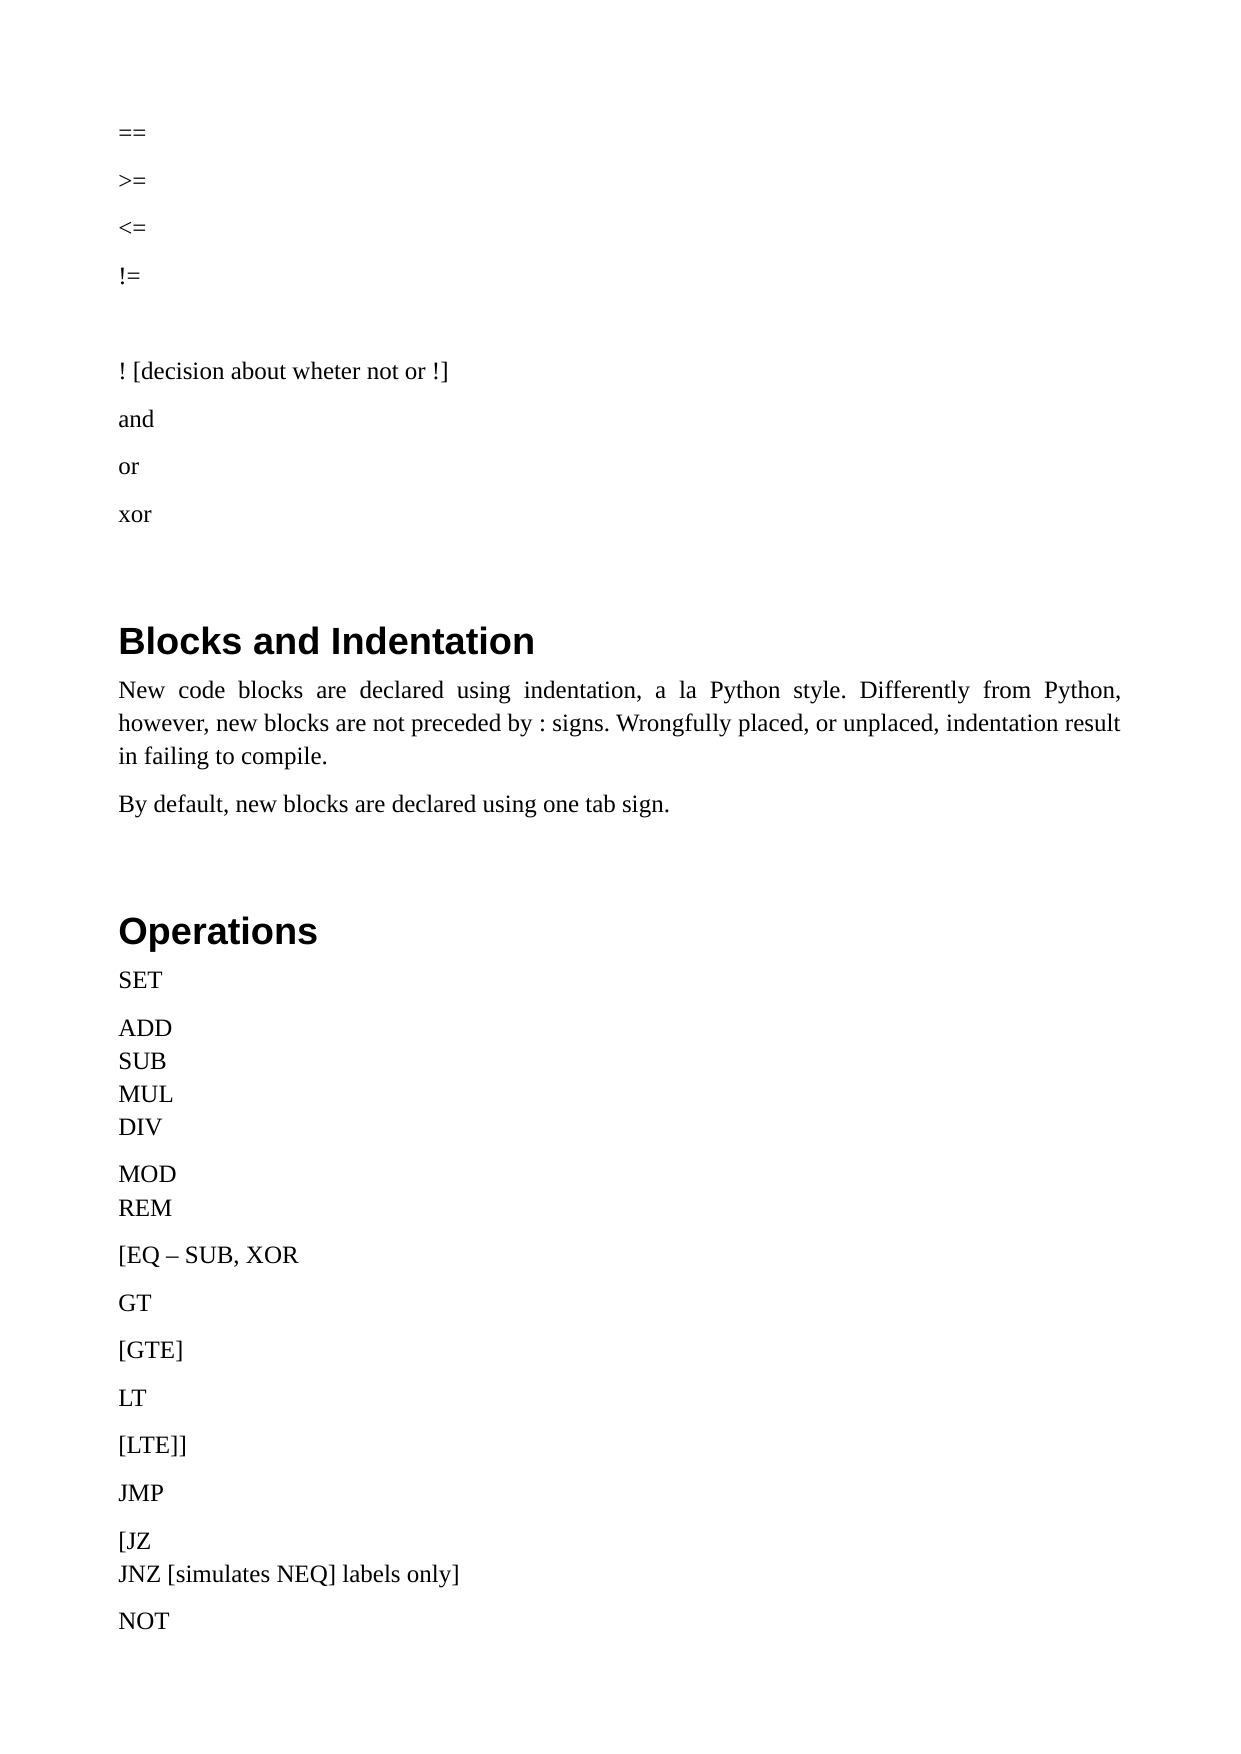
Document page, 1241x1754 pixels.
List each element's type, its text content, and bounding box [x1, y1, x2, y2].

text SET [118, 965, 1122, 994]
text ! [decision about wheter not or !] [118, 356, 1122, 385]
text LT [118, 1383, 1122, 1412]
text != [118, 261, 1122, 290]
text [JZ JNZ [simulates NEQ] labels only] [118, 1526, 1122, 1588]
text ADD SUB MUL DIV [118, 1013, 1122, 1141]
text [LTE]] [118, 1431, 1122, 1459]
text xor [118, 499, 1122, 528]
text [GTE] [118, 1335, 1122, 1364]
text or [118, 451, 1122, 480]
text == [118, 118, 1122, 147]
text and [118, 404, 1122, 432]
text MOD REM [118, 1159, 1122, 1221]
text [EQ – SUB, XOR [118, 1240, 1122, 1269]
text >= [118, 166, 1122, 194]
text By default, new blocks are declared using one tab sign. [118, 789, 1122, 818]
text GT [118, 1288, 1122, 1317]
text New code blocks are declared using indentation, a la Python style. Differently from Python, however, new blocks are not preceded by : signs. Wrongfully placed, or unplaced, indentation result in failing to compile. [118, 675, 1122, 770]
text JMP [118, 1478, 1122, 1507]
subtitle Operations [118, 909, 1122, 953]
text NOT [118, 1606, 1122, 1635]
subtitle Blocks and Indentation [118, 619, 1122, 663]
text <= [118, 213, 1122, 242]
